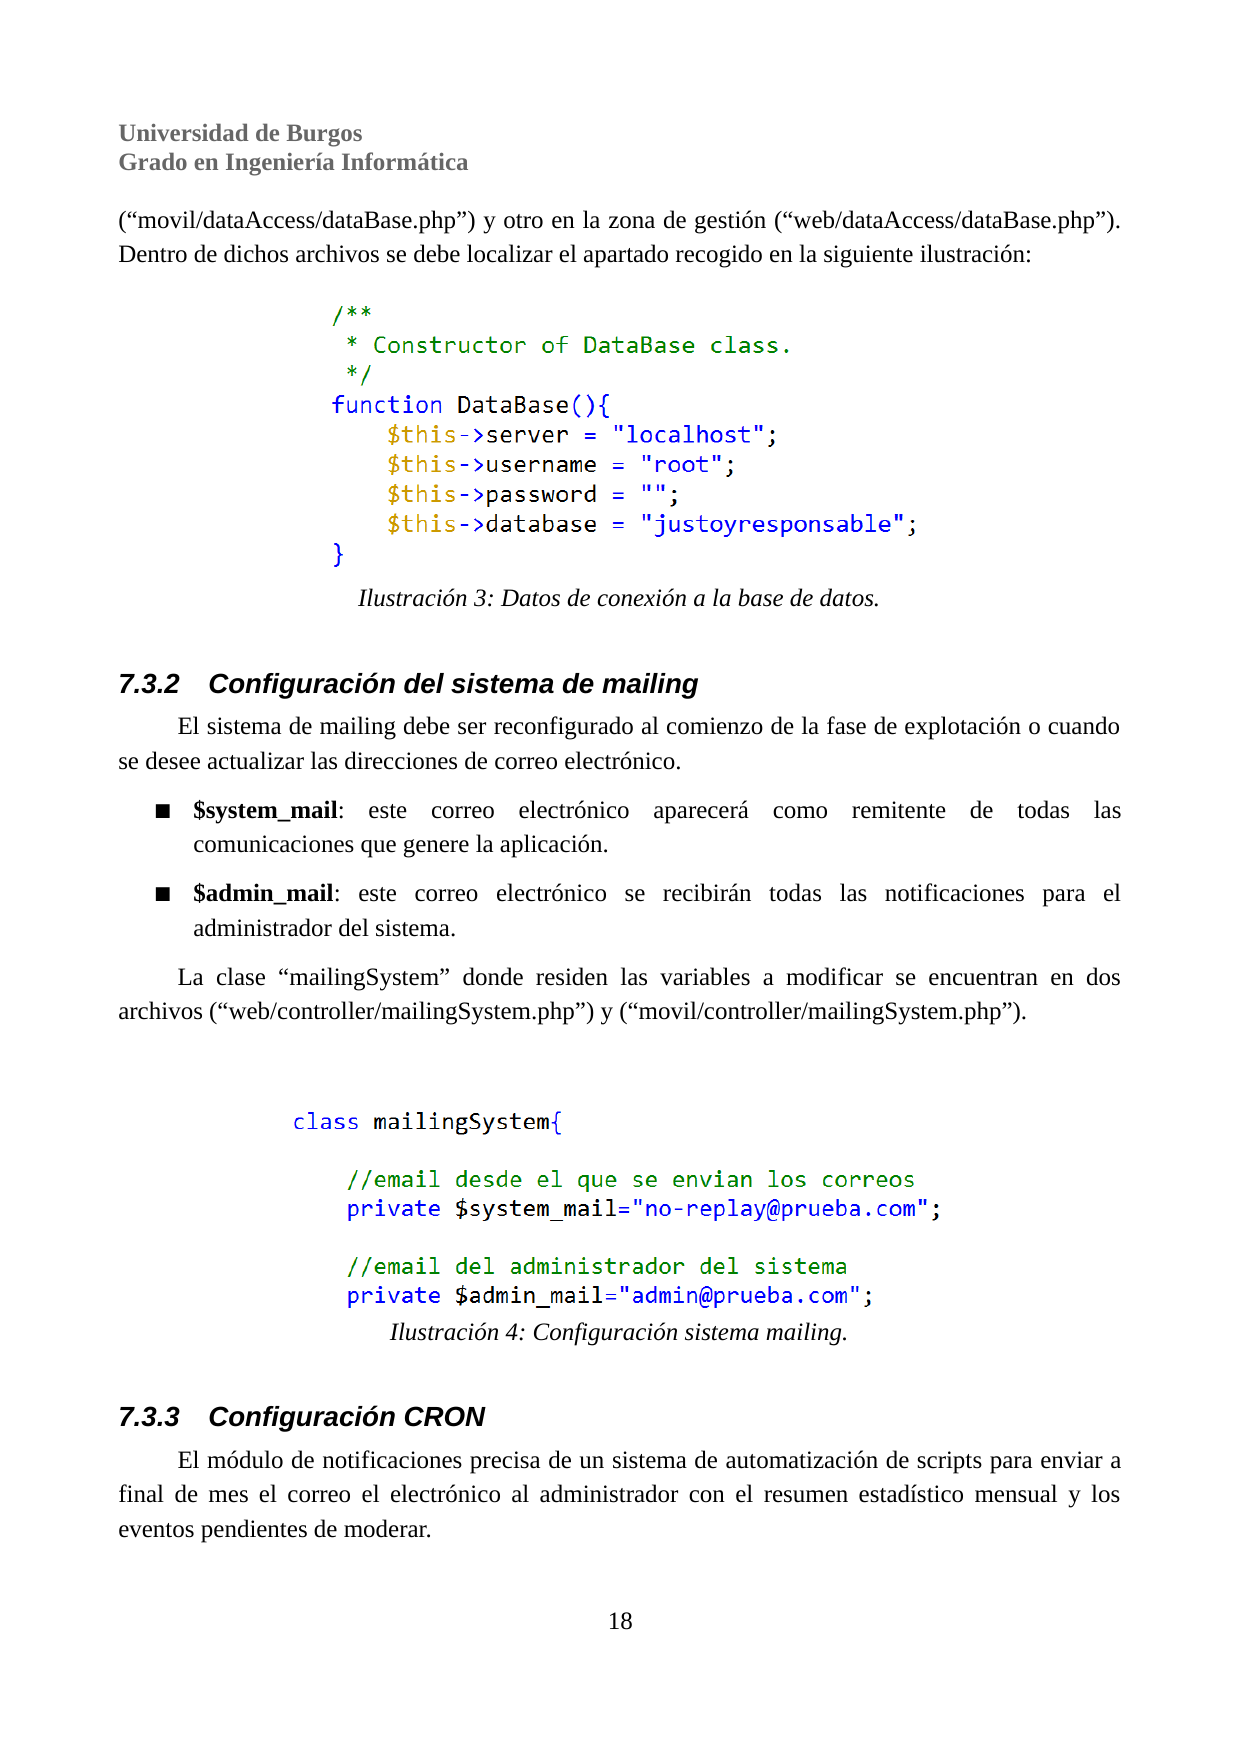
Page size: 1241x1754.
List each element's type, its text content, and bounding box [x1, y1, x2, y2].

text El sistema de mailing debe ser reconfigurado al comienzo de la fase de explotación o cuando se desee actualizar las direcciones de correo electrónico. [118, 711, 1122, 774]
text La clase “mailingSystem” donde residen las variables a modificar se encuentran en dos archivos (“web/controller/mailingSystem.php”) y (“movil/controller/mailingSystem.php”). [118, 962, 1122, 1025]
subtitle Configuración CRON [118, 1400, 1122, 1432]
list $system_mail: este correo electrónico aparecerá como remitente de todas las comunicaciones que genere la aplicación. [156, 795, 1122, 858]
text Ilustración 4: Configuración sistema mailing. [290, 1317, 950, 1346]
picture [313, 301, 927, 584]
subtitle Configuración del sistema de mailing [118, 667, 1122, 699]
picture [290, 1107, 951, 1317]
text El módulo de notificaciones precisa de un sistema de automatización de scripts para enviar a final de mes el correo el electrónico al administrador con el resumen estadístico mensual y los eventos pendientes de moderar. [118, 1445, 1122, 1542]
text Ilustración 3: Datos de conexión a la base de datos. [314, 584, 927, 612]
list $admin_mail: este correo electrónico se recibirán todas las notificaciones para el administrador del sistema. [156, 878, 1122, 942]
text (“movil/dataAccess/dataBase.php”) y otro en la zona de gestión (“web/dataAccess/dataBase.php”). Dentro de dichos archivos se debe localizar el apartado recogido en la siguiente ilustración: [118, 205, 1122, 268]
